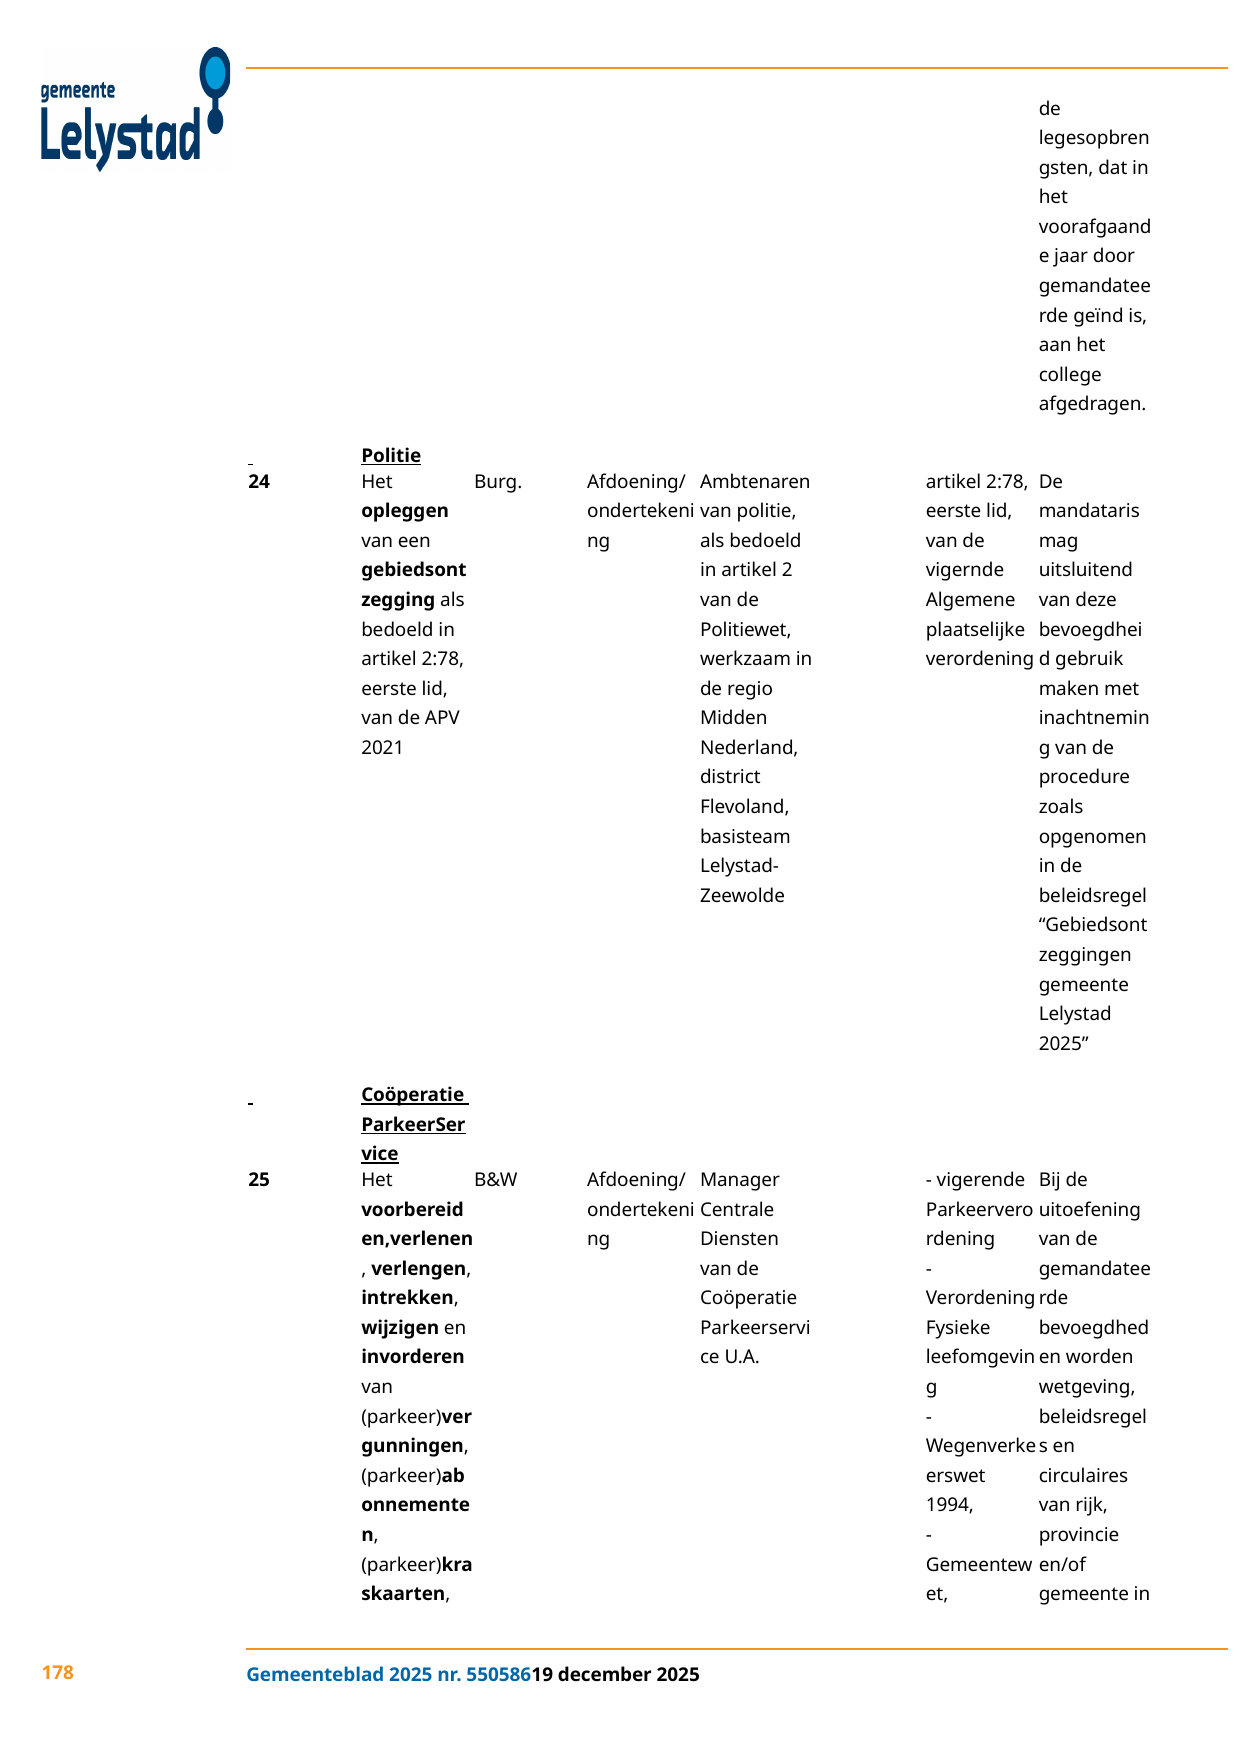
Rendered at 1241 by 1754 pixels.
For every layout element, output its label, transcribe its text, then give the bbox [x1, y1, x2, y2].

table_cell [587, 1056, 700, 1081]
table_cell [248, 95, 361, 416]
table_cell [474, 442, 587, 468]
table_cell [361, 1056, 474, 1081]
table_cell [587, 95, 700, 416]
table_cell Het opleggen van een gebiedsontzegging als bedoeld in artikel 2:78, eerste lid, van de APV 2021 [361, 468, 474, 1056]
table_cell [813, 416, 926, 442]
table_cell artikel 2:78, eerste lid, van de vigernde Algemene plaatselijke verordening [926, 468, 1038, 1056]
table_cell [813, 1081, 926, 1166]
table_cell [813, 468, 926, 1056]
table_cell [813, 442, 926, 468]
table_cell Manager Centrale Diensten van de Coöperatie Parkeerservice U.A. [700, 1166, 813, 1606]
table_cell [248, 442, 361, 468]
table_cell [474, 1056, 587, 1081]
table_cell [361, 95, 474, 416]
table_cell [813, 1056, 926, 1081]
table_cell de legesopbrengsten, dat in het voorafgaande jaar door gemandateerde geïnd is, aan het college afgedragen. [1039, 95, 1152, 416]
table_cell Het voorbereiden,verlenen, verlengen, intrekken, wijzigen en invorderen van (parkeer)vergunningen, (parkeer)abonnementen, (parkeer)kraskaarten, [361, 1166, 474, 1606]
table_cell De mandataris mag uitsluitend van deze bevoegdheid gebruik maken met inachtneming van de procedure zoals opgenomen in de beleidsregel “Gebiedsontzeggingen gemeente Lelystad 2025” [1039, 468, 1152, 1056]
table_cell [926, 416, 1038, 442]
table_cell [1039, 1056, 1152, 1081]
table_cell Coöperatie ParkeerService [361, 1081, 474, 1166]
table_cell [813, 1166, 926, 1606]
table_cell Afdoening/ondertekening [587, 1166, 700, 1606]
table_cell 25 [248, 1166, 361, 1606]
table_cell [474, 1081, 587, 1166]
table_cell [248, 1081, 361, 1166]
table_cell [1039, 442, 1152, 468]
table_cell [248, 1056, 361, 1081]
table_cell Bij de uitoefening van de gemandateerde bevoegdheden worden wetgeving, beleidsregels en circulaires van rijk, provincie en/of gemeente in [1039, 1166, 1152, 1606]
table_cell Ambtenaren van politie, als bedoeld in artikel 2 van de Politiewet, werkzaam in de regio Midden Nederland, district Flevoland, basisteam Lelystad-Zeewolde [700, 468, 813, 1056]
table_cell 24 [248, 468, 361, 1056]
table_cell [813, 95, 926, 416]
table_cell - vigerende Parkeerverordening - Verordening Fysieke leefomgeving - Wegenverkeerswet 1994, - Gemeentewet, [926, 1166, 1038, 1606]
table_cell [700, 1056, 813, 1081]
table_cell [700, 1081, 813, 1166]
table_cell [926, 442, 1038, 468]
table_cell [700, 416, 813, 442]
table_cell [474, 95, 587, 416]
table_cell [361, 416, 474, 442]
table_cell [248, 416, 361, 442]
table_cell [1039, 416, 1152, 442]
table_cell [926, 95, 1038, 416]
table_cell [587, 1081, 700, 1166]
picture [41, 47, 231, 172]
table_cell [926, 1056, 1038, 1081]
table_cell [587, 416, 700, 442]
table_cell [700, 95, 813, 416]
table_cell Politie [361, 442, 474, 468]
table_cell [1039, 1081, 1152, 1166]
table_cell [587, 442, 700, 468]
table_cell [474, 416, 587, 442]
table_cell Burg. [474, 468, 587, 1056]
table_cell [926, 1081, 1038, 1166]
table_cell B&W [474, 1166, 587, 1606]
table_cell Afdoening/ondertekening [587, 468, 700, 1056]
table_cell [700, 442, 813, 468]
